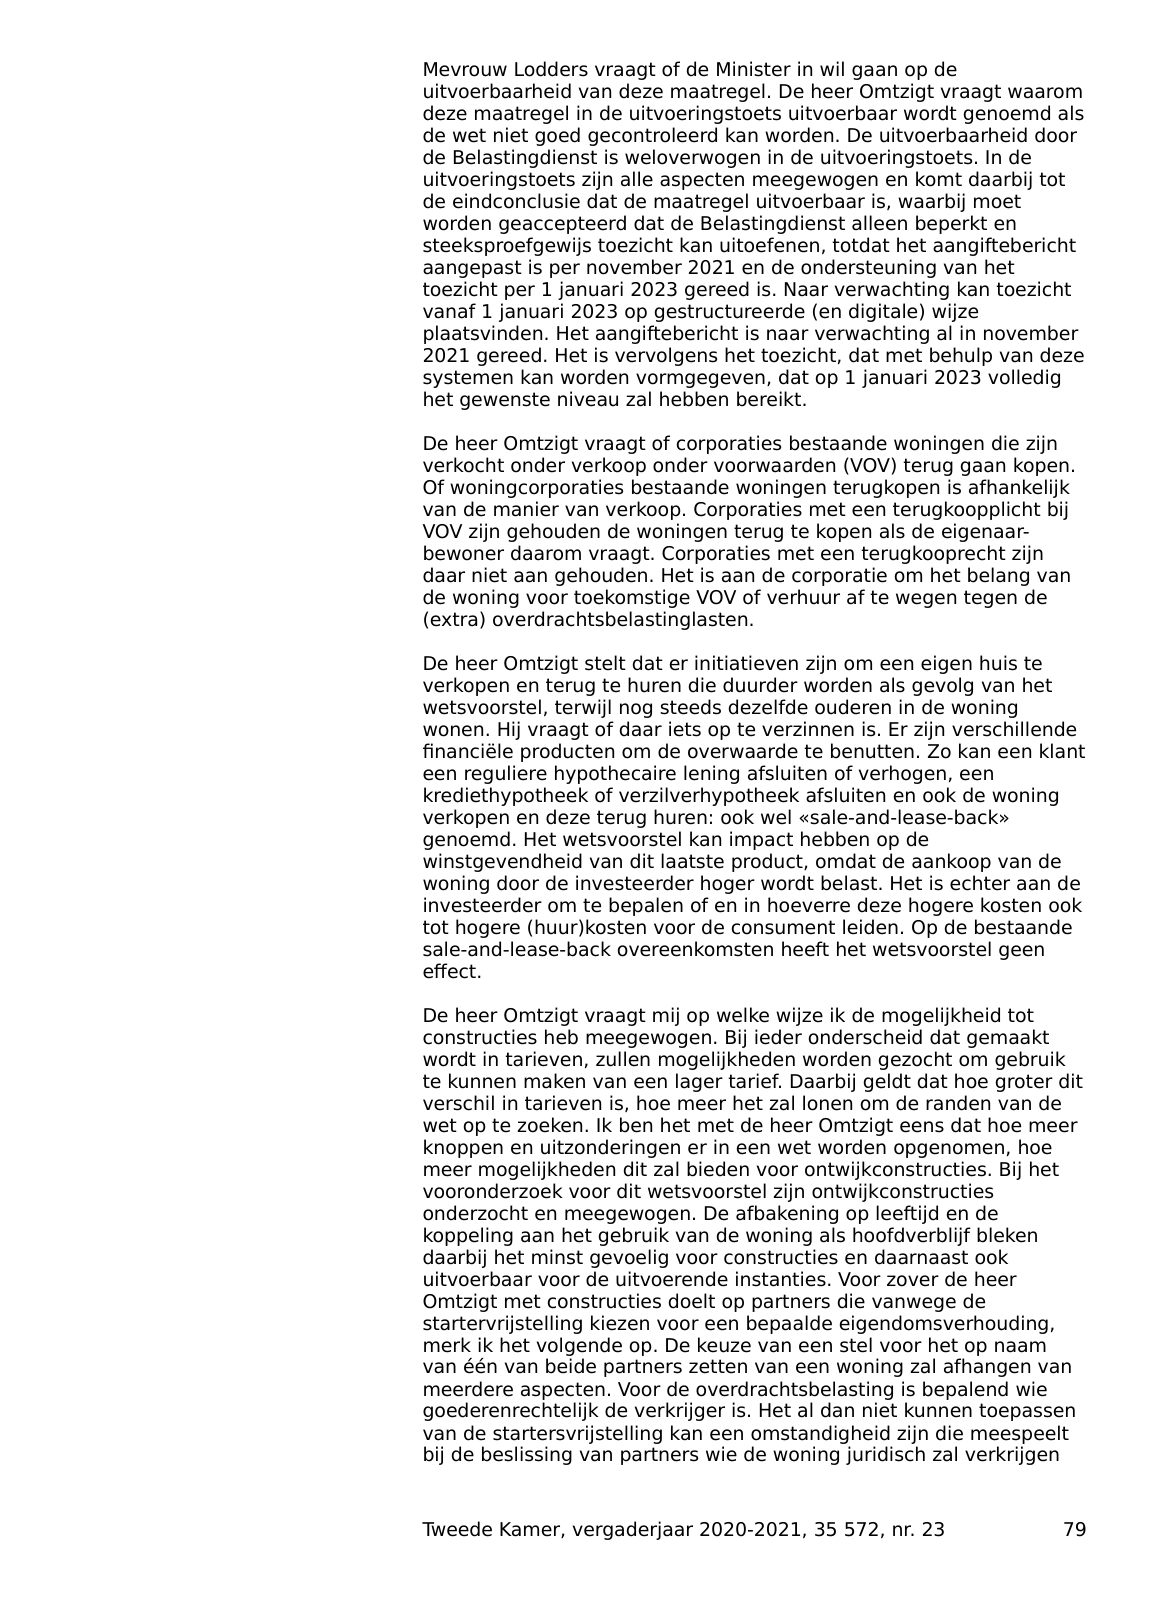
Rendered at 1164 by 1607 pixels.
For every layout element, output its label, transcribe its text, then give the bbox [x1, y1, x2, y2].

text Mevrouw Lodders vraagt of de Minister in wil gaan op de uitvoerbaarheid van deze maatregel. De heer Omtzigt vraagt waarom deze maatregel in de uitvoeringstoets uitvoerbaar wordt genoemd als de wet niet goed gecontroleerd kan worden. De uitvoerbaarheid door de Belastingdienst is weloverwogen in de uitvoeringstoets. In de uitvoeringstoets zijn alle aspecten meegewogen en komt daarbij tot de eindconclusie dat de maatregel uitvoerbaar is, waarbij moet worden geaccepteerd dat de Belastingdienst alleen beperkt en steeksproefgewijs toezicht kan uitoefenen, totdat het aangiftebericht aangepast is per november 2021 en de ondersteuning van het toezicht per 1 januari 2023 gereed is. Naar verwachting kan toezicht vanaf 1 januari 2023 op gestructureerde (en digitale) wijze plaatsvinden. Het aangiftebericht is naar verwachting al in november 2021 gereed. Het is vervolgens het toezicht, dat met behulp van deze systemen kan worden vormgegeven, dat op 1 januari 2023 volledig het gewenste niveau zal hebben bereikt. [422, 59, 1087, 411]
text De heer Omtzigt vraagt mij op welke wijze ik de mogelijkheid tot constructies heb meegewogen. Bij ieder onderscheid dat gemaakt wordt in tarieven, zullen mogelijkheden worden gezocht om gebruik te kunnen maken van een lager tarief. Daarbij geldt dat hoe groter dit verschil in tarieven is, hoe meer het zal lonen om de randen van de wet op te zoeken. Ik ben het met de heer Omtzigt eens dat hoe meer knoppen en uitzonderingen er in een wet worden opgenomen, hoe meer mogelijkheden dit zal bieden voor ontwijkconstructies. Bij het vooronderzoek voor dit wetsvoorstel zijn ontwijkconstructies onderzocht en meegewogen. De afbakening op leeftijd en de koppeling aan het gebruik van de woning als hoofdverblijf bleken daarbij het minst gevoelig voor constructies en daarnaast ook uitvoerbaar voor de uitvoerende instanties. Voor zover de heer Omtzigt met constructies doelt op partners die vanwege de startervrijstelling kiezen voor een bepaalde eigendomsverhouding, merk ik het volgende op. De keuze van een stel voor het op naam van één van beide partners zetten van een woning zal afhangen van meerdere aspecten. Voor de overdrachtsbelasting is bepalend wie goederenrechtelijk de verkrijger is. Het al dan niet kunnen toepassen van de startersvrijstelling kan een omstandigheid zijn die meespeelt bij de beslissing van partners wie de woning juridisch zal verkrijgen [422, 1005, 1087, 1466]
text De heer Omtzigt stelt dat er initiatieven zijn om een eigen huis te verkopen en terug te huren die duurder worden als gevolg van het wetsvoorstel, terwijl nog steeds dezelfde ouderen in de woning wonen. Hij vraagt of daar iets op te verzinnen is. Er zijn verschillende financiële producten om de overwaarde te benutten. Zo kan een klant een reguliere hypothecaire lening afsluiten of verhogen, een krediethypotheek of verzilverhypotheek afsluiten en ook de woning verkopen en deze terug huren: ook wel «sale-and-lease-back» genoemd. Het wetsvoorstel kan impact hebben op de winstgevendheid van dit laatste product, omdat de aankoop van de woning door de investeerder hoger wordt belast. Het is echter aan de investeerder om te bepalen of en in hoeverre deze hogere kosten ook tot hogere (huur)kosten voor de consument leiden. Op de bestaande sale-and-lease-back overeenkomsten heeft het wetsvoorstel geen effect. [422, 653, 1087, 983]
text De heer Omtzigt vraagt of corporaties bestaande woningen die zijn verkocht onder verkoop onder voorwaarden (VOV) terug gaan kopen. Of woningcorporaties bestaande woningen terugkopen is afhankelijk van de manier van verkoop. Corporaties met een terugkoopplicht bij VOV zijn gehouden de woningen terug te kopen als de eigenaar-bewoner daarom vraagt. Corporaties met een terugkooprecht zijn daar niet aan gehouden. Het is aan de corporatie om het belang van de woning voor toekomstige VOV of verhuur af te wegen tegen de (extra) overdrachtsbelastinglasten. [422, 433, 1087, 631]
